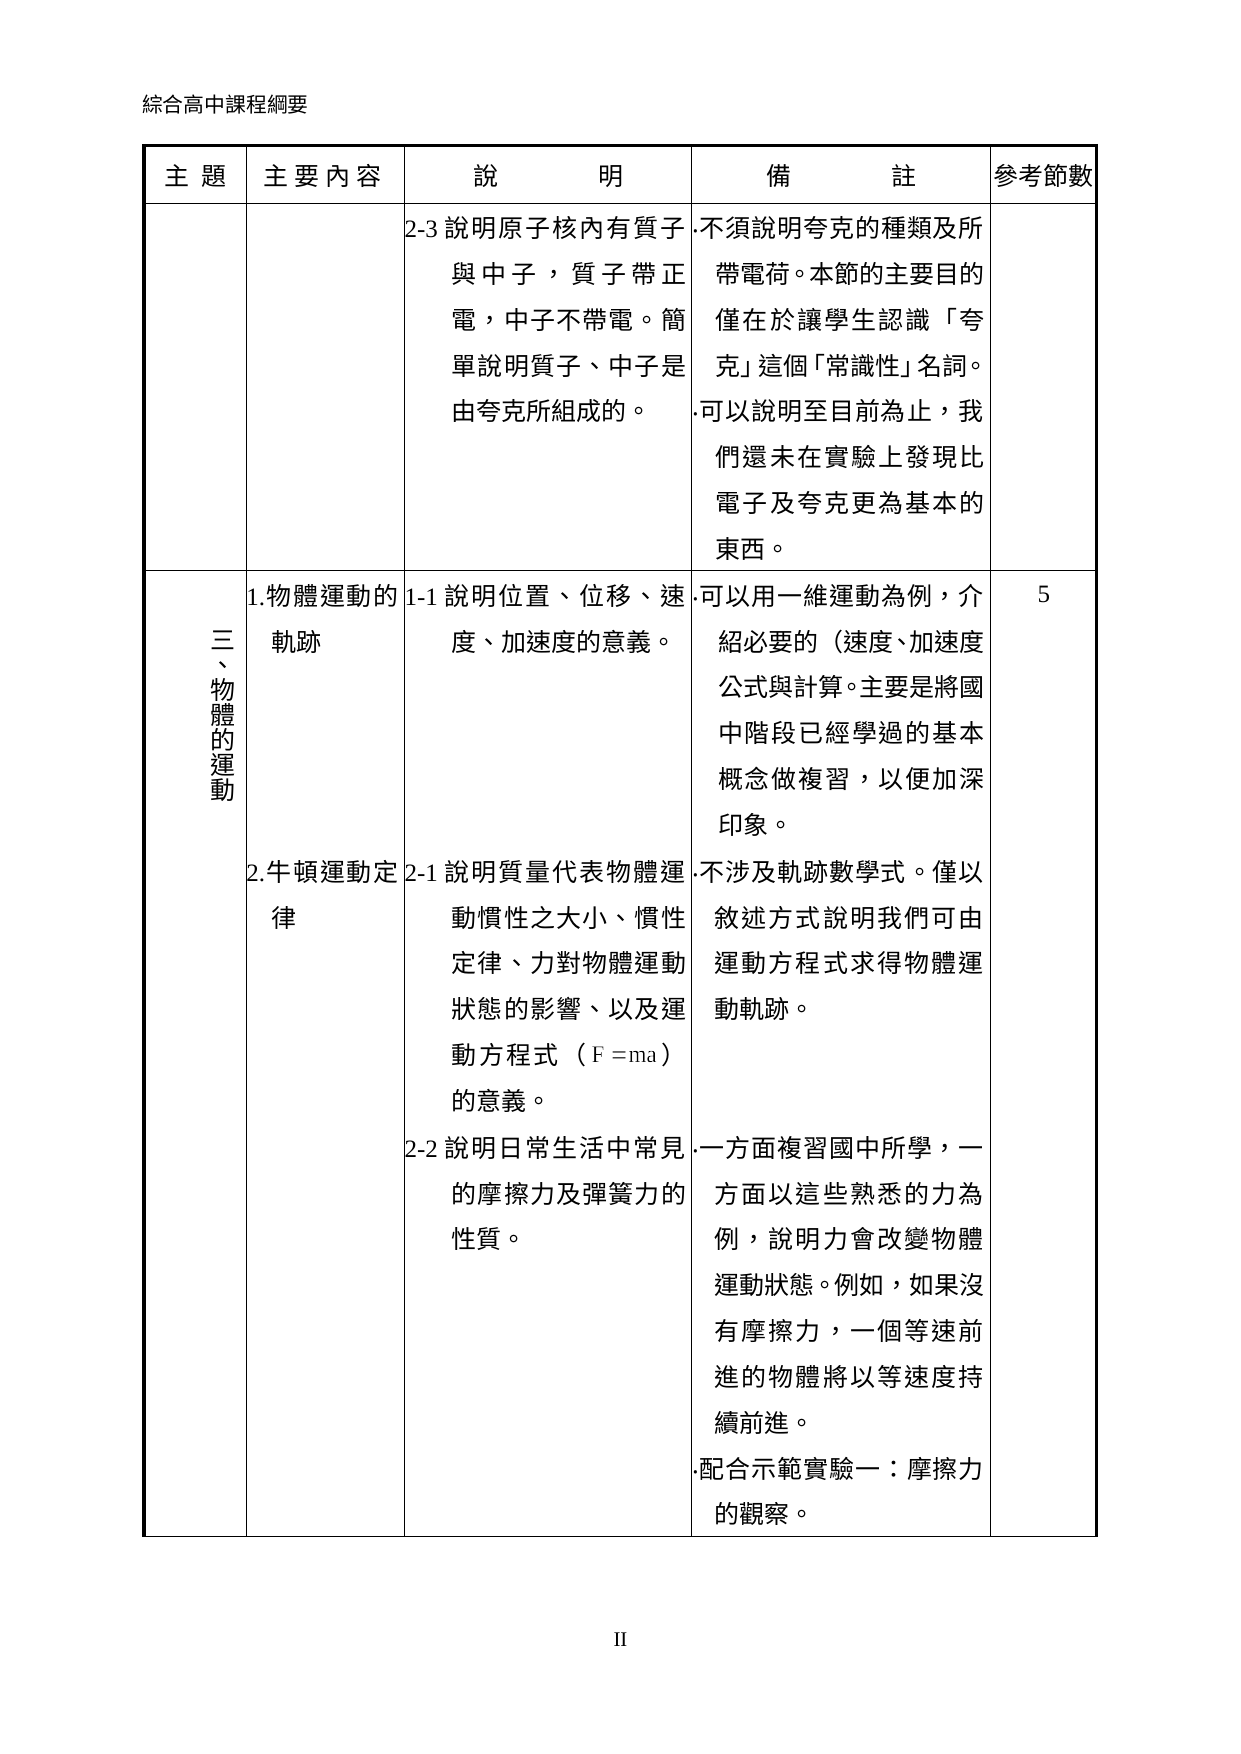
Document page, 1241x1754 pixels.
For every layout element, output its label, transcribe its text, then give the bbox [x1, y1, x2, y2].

table_cell 2-2說明日常生活中常見的摩擦力及彈簧力的性質。 [405, 1123, 691, 1536]
table_cell 1-1說明位置、位移、速度、加速度的意義。 [405, 571, 691, 846]
table_cell ‧不須說明夸克的種類及所帶電荷。本節的主要目的僅在於讓學生認識「夸克」這個「常識性」名詞。 ‧可以說明至目前為止，我們還未在實驗上發現比電子及夸克更為基本的東西。 [692, 204, 990, 570]
table_header 備 註 [692, 147, 990, 203]
table_cell 2.牛頓運動定律 [247, 846, 404, 1536]
table_cell 2-1說明質量代表物體運動慣性之大小、慣性定律、力對物體運動狀態的影響、以及運動方程式（）的意義。 [405, 846, 691, 1122]
table_cell 5 [991, 571, 1095, 1536]
table_cell ‧不涉及軌跡數學式。僅以敘述方式說明我們可由運動方程式求得物體運動軌跡。 [692, 846, 990, 1122]
table_cell ‧可以用一維運動為例，介紹必要的（速度、加速度公式與計算。主要是將國中階段已經學過的基本概念做複習，以便加深印象。 [692, 571, 990, 846]
table_header 說 明 [405, 147, 691, 203]
table_header 主 題 [146, 147, 246, 203]
table_cell 2-3說明原子核內有質子與中子，質子帶正電，中子不帶電。簡單說明質子、中子是由夸克所組成的。 [405, 204, 691, 570]
table_cell ‧一方面複習國中所學，一方面以這些熟悉的力為例，說明力會改變物體運動狀態。例如，如果沒有摩擦力，一個等速前進的物體將以等速度持續前進。 ‧配合示範實驗一：摩擦力的觀察。 [692, 1123, 990, 1536]
table_header 主 要 內 容 [247, 147, 404, 203]
table_cell 三、物體的運動 [146, 571, 246, 1536]
table_cell 1.物體運動的軌跡 [247, 571, 404, 846]
table_header 參考節數 [991, 147, 1095, 203]
